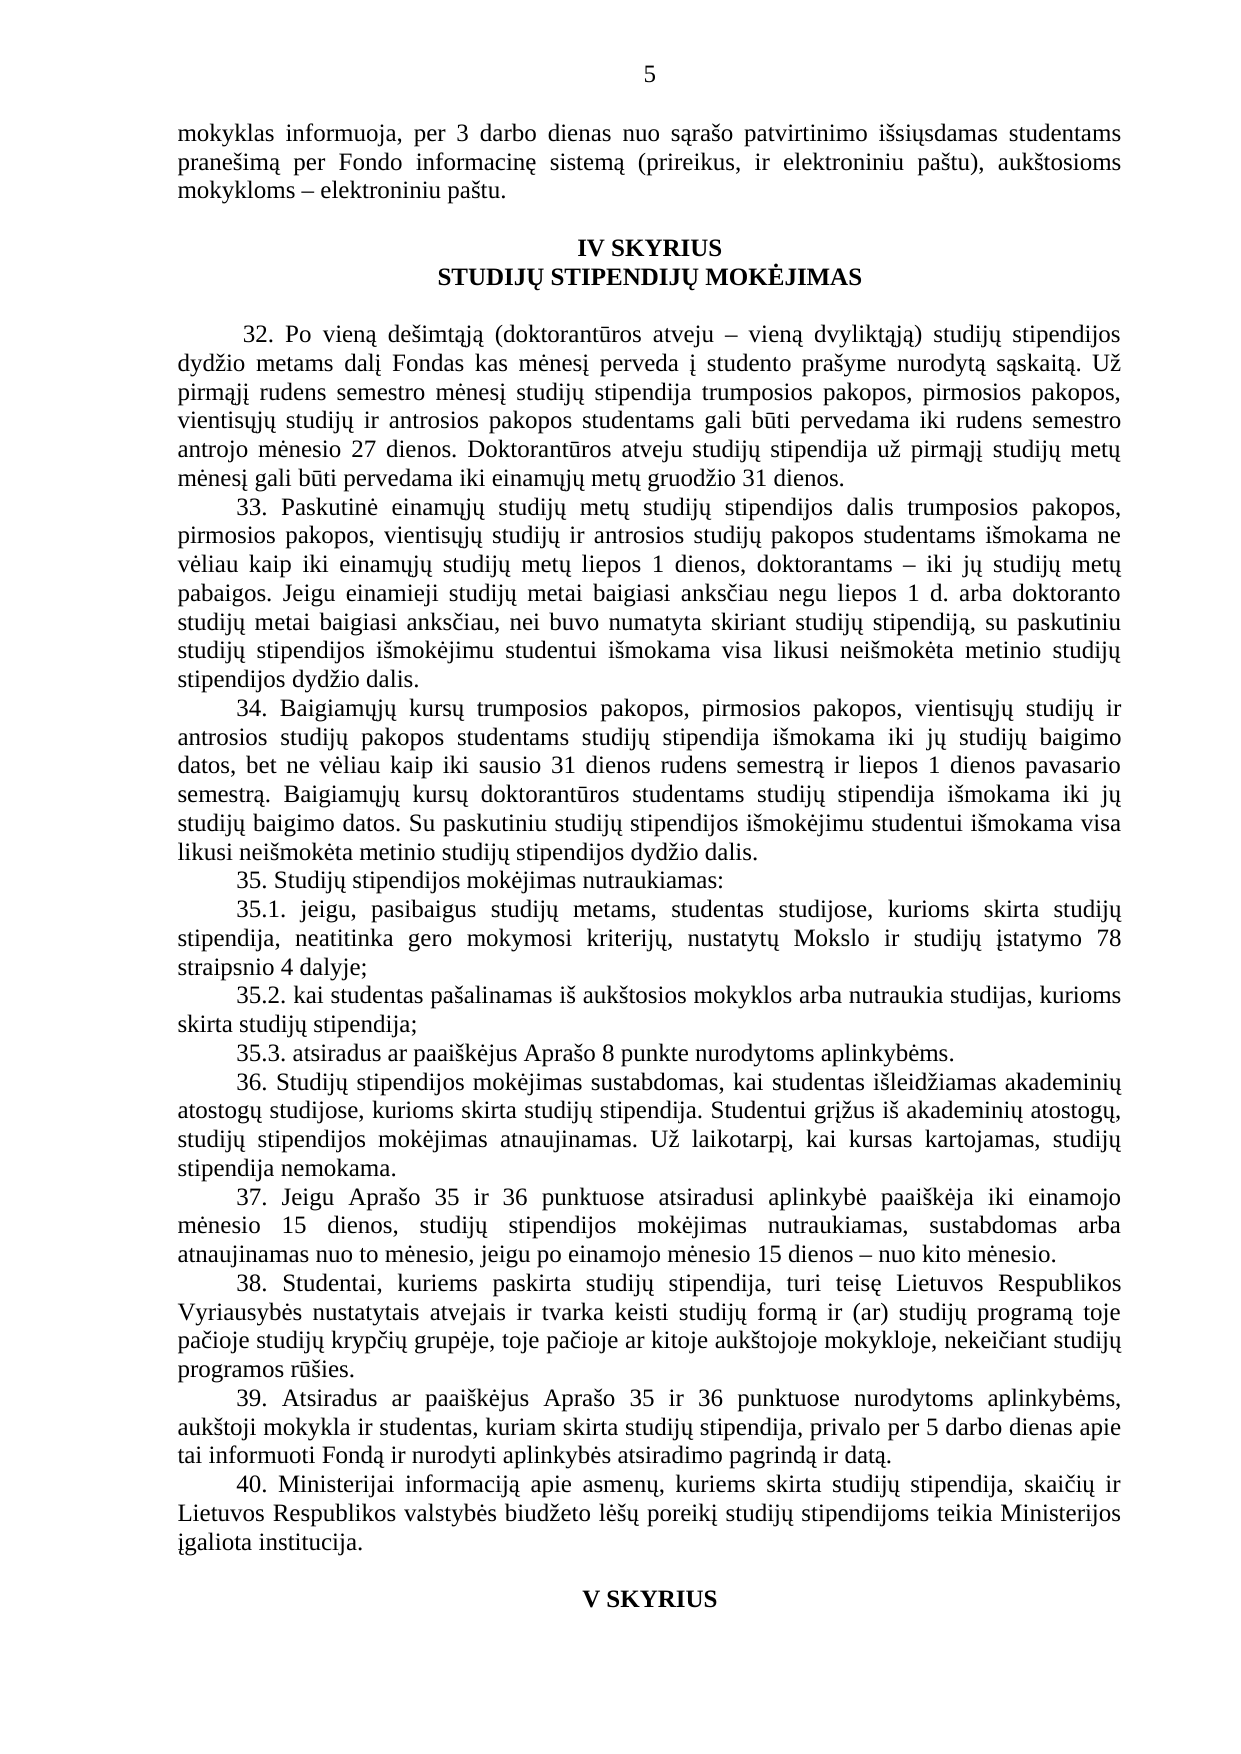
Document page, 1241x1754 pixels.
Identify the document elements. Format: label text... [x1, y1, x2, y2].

text V SKYRIUS [177, 1584, 1122, 1613]
text 32. Po vieną dešimtąją (doktorantūros atveju – vieną dvyliktąją) studijų stipendijos dydžio metams dalį Fondas kas mėnesį perveda į studento prašyme nurodytą sąskaitą. Už pirmąjį rudens semestro mėnesį studijų stipendija trumposios pakopos, pirmosios pakopos, vientisųjų studijų ir antrosios pakopos studentams gali būti pervedama iki rudens semestro antrojo mėnesio 27 dienos. Doktorantūros atveju studijų stipendija už pirmąjį studijų metų mėnesį gali būti pervedama iki einamųjų metų gruodžio 31 dienos. [177, 319, 1122, 492]
text 36. Studijų stipendijos mokėjimas sustabdomas, kai studentas išleidžiamas akademinių atostogų studijose, kurioms skirta studijų stipendija. Studentui grįžus iš akademinių atostogų, studijų stipendijos mokėjimas atnaujinamas. Už laikotarpį, kai kursas kartojamas, studijų stipendija nemokama. [177, 1067, 1122, 1182]
text IV SKYRIUS [177, 233, 1122, 262]
text 38. Studentai, kuriems paskirta studijų stipendija, turi teisę Lietuvos Respublikos Vyriausybės nustatytais atvejais ir tvarka keisti studijų formą ir (ar) studijų programą toje pačioje studijų krypčių grupėje, toje pačioje ar kitoje aukštojoje mokykloje, nekeičiant studijų programos rūšies. [177, 1268, 1122, 1383]
text 35. Studijų stipendijos mokėjimas nutraukiamas: [177, 866, 1122, 894]
text 35.1. jeigu, pasibaigus studijų metams, studentas studijose, kurioms skirta studijų stipendija, neatitinka gero mokymosi kriterijų, nustatytų Mokslo ir studijų įstatymo 78 straipsnio 4 dalyje; [177, 894, 1122, 981]
text 40. Ministerijai informaciją apie asmenų, kuriems skirta studijų stipendija, skaičių ir Lietuvos Respublikos valstybės biudžeto lėšų poreikį studijų stipendijoms teikia Ministerijos įgaliota institucija. [177, 1469, 1122, 1556]
text 34. Baigiamųjų kursų trumposios pakopos, pirmosios pakopos, vientisųjų studijų ir antrosios studijų pakopos studentams studijų stipendija išmokama iki jų studijų baigimo datos, bet ne vėliau kaip iki sausio 31 dienos rudens semestrą ir liepos 1 dienos pavasario semestrą. Baigiamųjų kursų doktorantūros studentams studijų stipendija išmokama iki jų studijų baigimo datos. Su paskutiniu studijų stipendijos išmokėjimu studentui išmokama visa likusi neišmokėta metinio studijų stipendijos dydžio dalis. [177, 693, 1122, 866]
text mokyklas informuoja, per 3 darbo dienas nuo sąrašo patvirtinimo išsiųsdamas studentams pranešimą per Fondo informacinę sistemą (prireikus, ir elektroniniu paštu), aukštosioms mokykloms – elektroniniu paštu. [177, 118, 1122, 204]
text 35.2. kai studentas pašalinamas iš aukštosios mokyklos arba nutraukia studijas, kurioms skirta studijų stipendija; [177, 981, 1122, 1038]
text STUDIJŲ STIPENDIJŲ MOKĖJIMAS [177, 262, 1122, 291]
text 33. Paskutinė einamųjų studijų metų studijų stipendijos dalis trumposios pakopos, pirmosios pakopos, vientisųjų studijų ir antrosios studijų pakopos studentams išmokama ne vėliau kaip iki einamųjų studijų metų liepos 1 dienos, doktorantams – iki jų studijų metų pabaigos. Jeigu einamieji studijų metai baigiasi anksčiau negu liepos 1 d. arba doktoranto studijų metai baigiasi anksčiau, nei buvo numatyta skiriant studijų stipendiją, su paskutiniu studijų stipendijos išmokėjimu studentui išmokama visa likusi neišmokėta metinio studijų stipendijos dydžio dalis. [177, 492, 1122, 693]
text 39. Atsiradus ar paaiškėjus Aprašo 35 ir 36 punktuose nurodytoms aplinkybėms, aukštoji mokykla ir studentas, kuriam skirta studijų stipendija, privalo per 5 darbo dienas apie tai informuoti Fondą ir nurodyti aplinkybės atsiradimo pagrindą ir datą. [177, 1383, 1122, 1469]
text 37. Jeigu Aprašo 35 ir 36 punktuose atsiradusi aplinkybė paaiškėja iki einamojo mėnesio 15 dienos, studijų stipendijos mokėjimas nutraukiamas, sustabdomas arba atnaujinamas nuo to mėnesio, jeigu po einamojo mėnesio 15 dienos – nuo kito mėnesio. [177, 1182, 1122, 1268]
text 35.3. atsiradus ar paaiškėjus Aprašo 8 punkte nurodytoms aplinkybėms. [177, 1038, 1122, 1067]
